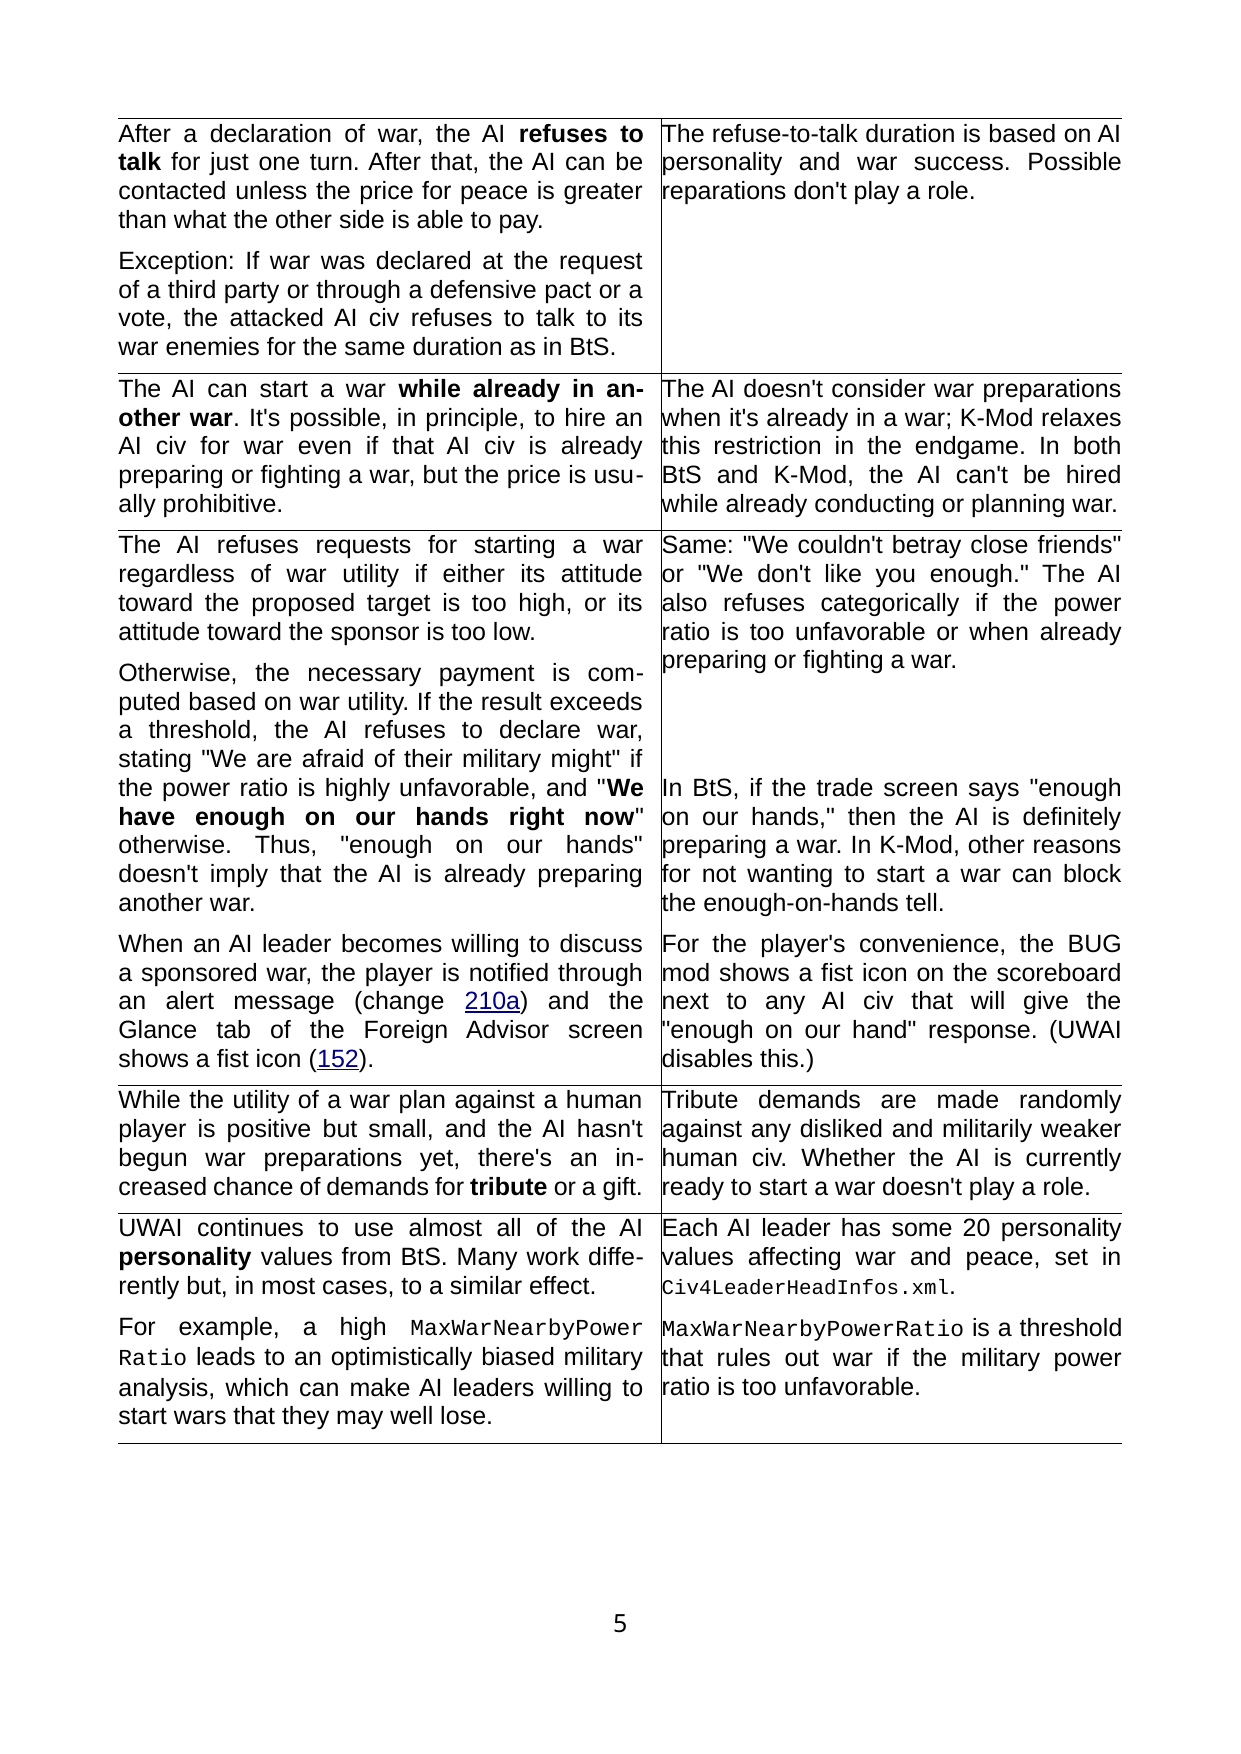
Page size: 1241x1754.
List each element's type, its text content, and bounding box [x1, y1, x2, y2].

table_cell The AI refuses requests for starting a war regardless of war utility if either its attitude toward the proposed target is too high, or its attitude toward the sponsor is too low. Otherwise, the necessary payment is com­puted based on war utility. If the result exceeds a threshold, the AI refuses to declare war, stating "We are afraid of their military might" if the power ratio is highly unfavorable, and "We have enough on our hands right now" otherwise. Thus, "enough on our hands" doesn't imply that the AI is already preparing another war. When an AI leader becomes willing to discuss a sponsored war, the player is notified through an alert message (change 210a) and the Glance tab of the Foreign Advisor screen shows a fist icon (152). [118, 531, 661, 1085]
table_cell UWAI continues to use almost all of the AI personality values from BtS. Many work diffe­rently but, in most cases, to a similar effect. For example, a high MaxWarNearbyPower Ratio leads to an optimistically biased military analysis, which can make AI leaders willing to start wars that they may well lose. [118, 1214, 661, 1443]
table_cell After a declaration of war, the AI refuses to talk for just one turn. After that, the AI can be contacted unless the price for peace is greater than what the other side is able to pay. Exception: If war was declared at the request of a third party or through a defensive pact or a vote, the attacked AI civ refuses to talk to its war enemies for the same duration as in BtS. [118, 119, 661, 373]
table_cell Same: "We couldn't betray close friends" or "We don't like you enough." The AI also refuses categorically if the power ratio is too unfavorable or when already preparing or fighting a war. In BtS, if the trade screen says "enough on our hands," then the AI is definitely preparing a war. In K-Mod, other reasons for not wanting to start a war can block the enough-on-hands tell. For the player's convenience, the BUG mod shows a fist icon on the scoreboard next to any AI civ that will give the "enough on our hand" response. (UWAI disables this.) [662, 531, 1122, 1085]
table_cell The AI doesn't consider war preparations when it's already in a war; K-Mod relaxes this restriction in the endgame. In both BtS and K-Mod, the AI can't be hired while already conducting or planning war. [662, 374, 1122, 530]
table_cell Each AI leader has some 20 personality values affecting war and peace, set in Civ4LeaderHeadInfos.xml. MaxWarNearbyPowerRatio is a threshold that rules out war if the military power ratio is too unfavorable. [662, 1214, 1122, 1443]
table_cell Tribute demands are made randomly against any disliked and militarily weaker human civ. Whether the AI is currently ready to start a war doesn't play a role. [662, 1086, 1122, 1213]
table_cell The refuse-to-talk duration is based on AI personality and war success. Possible reparations don't play a role. [662, 119, 1122, 373]
table_cell While the utility of a war plan against a human player is positive but small, and the AI hasn't begun war preparations yet, there's an in­creased chance of demands for tribute or a gift. [118, 1086, 661, 1213]
table_cell The AI can start a war while already in an­other war. It's possible, in principle, to hire an AI civ for war even if that AI civ is already preparing or fighting a war, but the price is usu­ally prohibitive. [118, 374, 661, 530]
